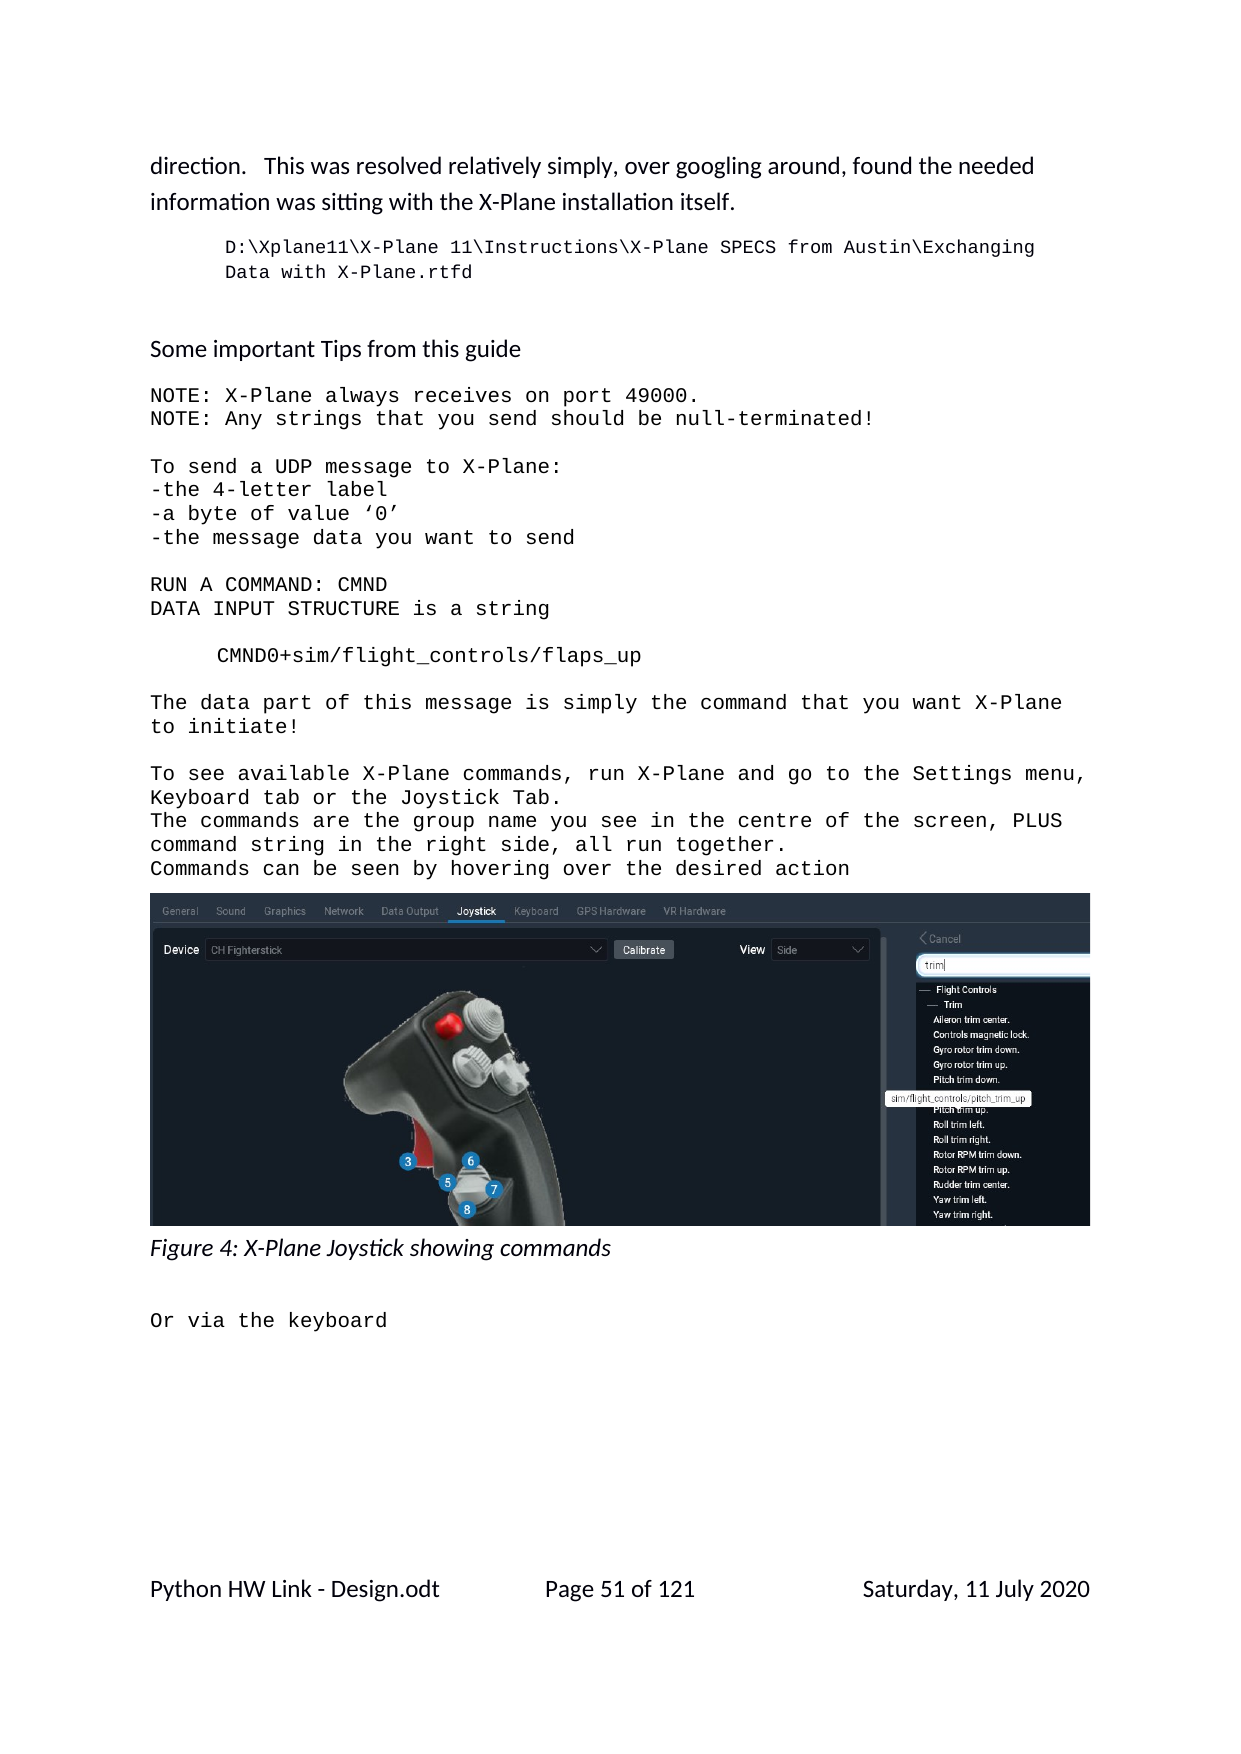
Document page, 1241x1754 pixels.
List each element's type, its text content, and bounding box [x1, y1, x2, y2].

text -a byte of value ‘0’ [150, 503, 1090, 527]
text Or via the keyboard [150, 1310, 1090, 1333]
text The commands are the group name you see in the centre of the screen, PLUS command string in the right side, all run together. [150, 810, 1090, 858]
text Figure 4: X-Plane Joystick showing commands [150, 1226, 1090, 1262]
text NOTE: Any strings that you send should be null-terminated! [150, 408, 1090, 432]
text Some important Tips from this guide [150, 334, 1090, 364]
text To see available X-Plane commands, run X-Plane and go to the Settings menu, Keyboard tab or the Joystick Tab. [150, 763, 1090, 810]
text NOTE: X-Plane always receives on port 49000. [150, 385, 1090, 408]
text RUN A COMMAND: CMND [150, 574, 1090, 598]
text CMND0+sim/flight_controls/flaps_up [150, 645, 1090, 668]
text To send a UDP message to X-Plane: [150, 456, 1090, 479]
text The data part of this message is simply the command that you want X-Plane to initiate! [150, 692, 1090, 739]
text -the message data you want to send [150, 527, 1090, 550]
picture [150, 893, 1091, 1226]
text DATA INPUT STRUCTURE is a string [150, 598, 1090, 621]
text D:\Xplane11\X-Plane 11\Instructions\X-Plane SPECS from Austin\Exchanging Data with X-Plane.rtfd [225, 238, 1090, 284]
text direction. This was resolved relatively simply, over googling around, found the needed information was sitting with the X-Plane installation itself. [150, 150, 1090, 217]
text Commands can be seen by hovering over the desired action [150, 858, 1090, 881]
text -the 4-letter label [150, 479, 1090, 503]
